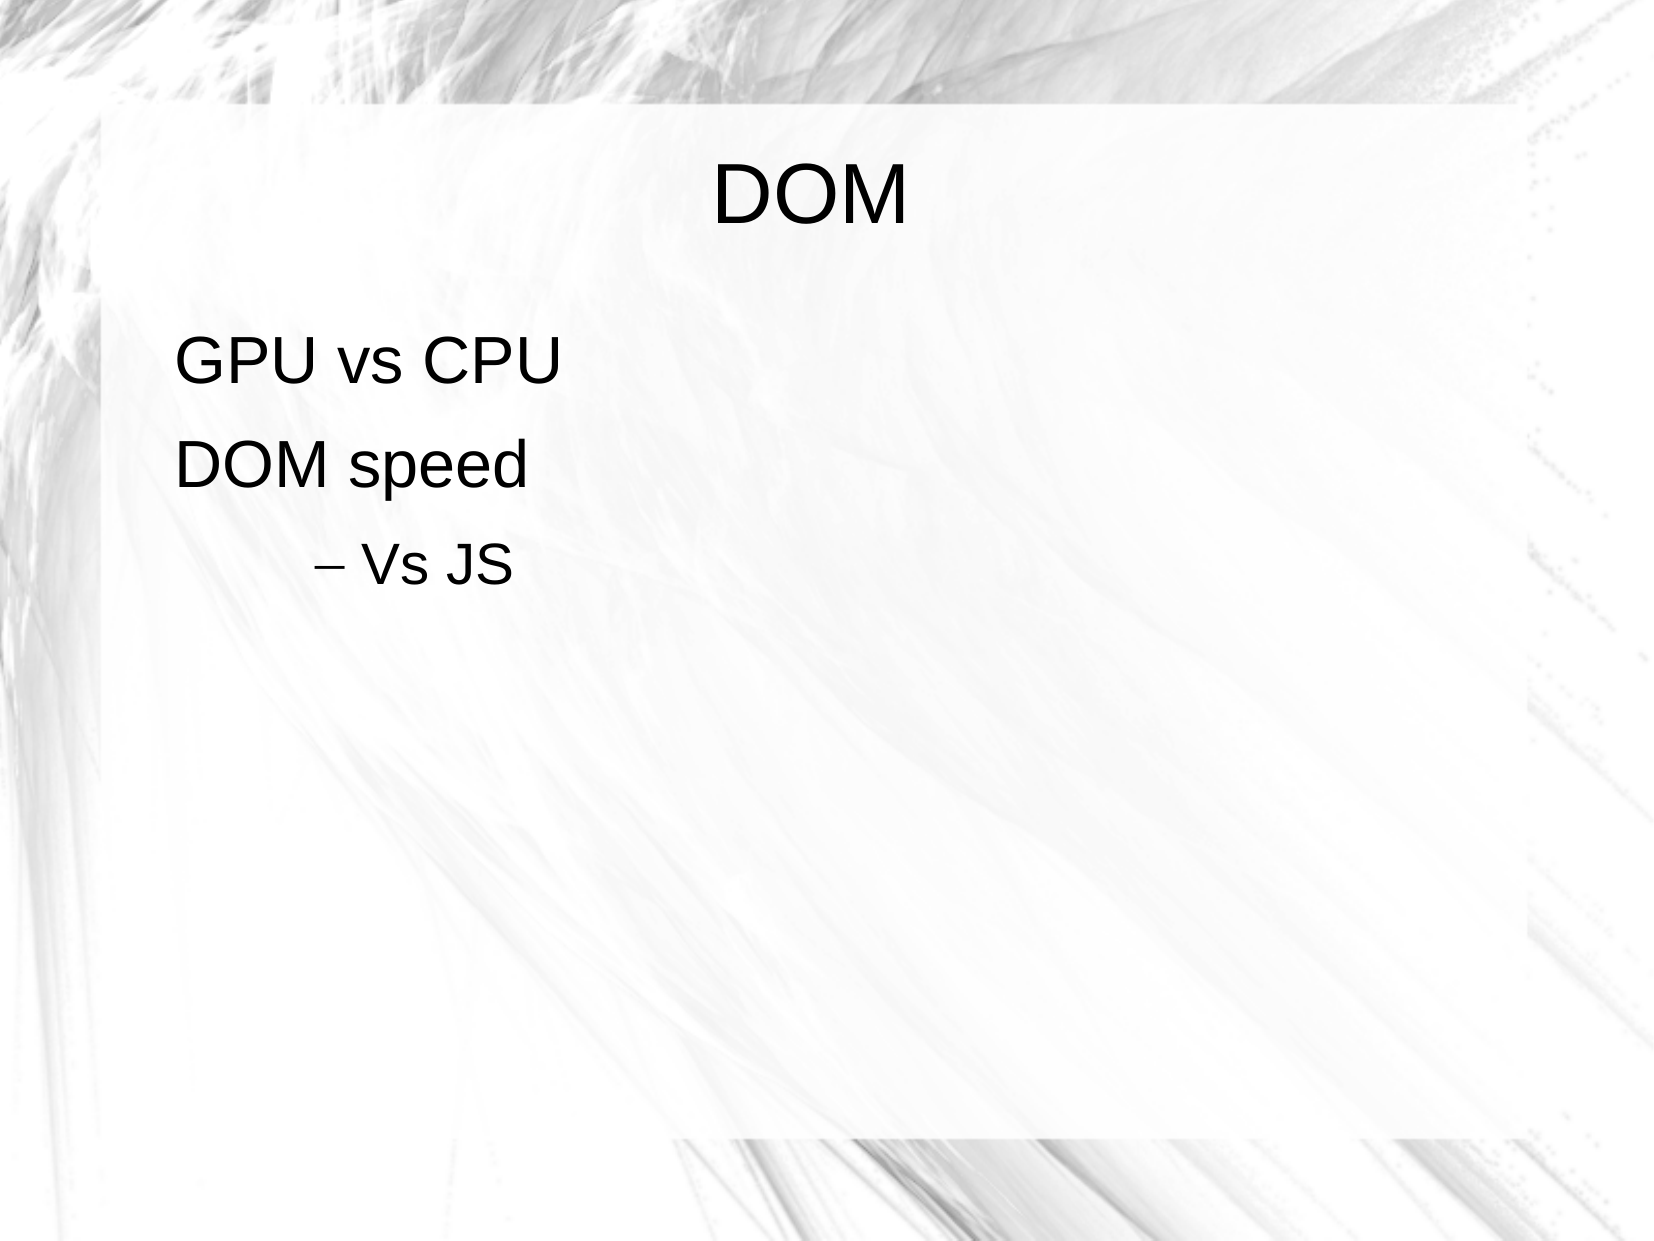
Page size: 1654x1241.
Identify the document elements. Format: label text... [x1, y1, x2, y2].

title DOM [118, 112, 1505, 279]
picture [0, 0, 1654, 1241]
list GPU vs CPU DOM speed Vs JS [118, 319, 1569, 1044]
